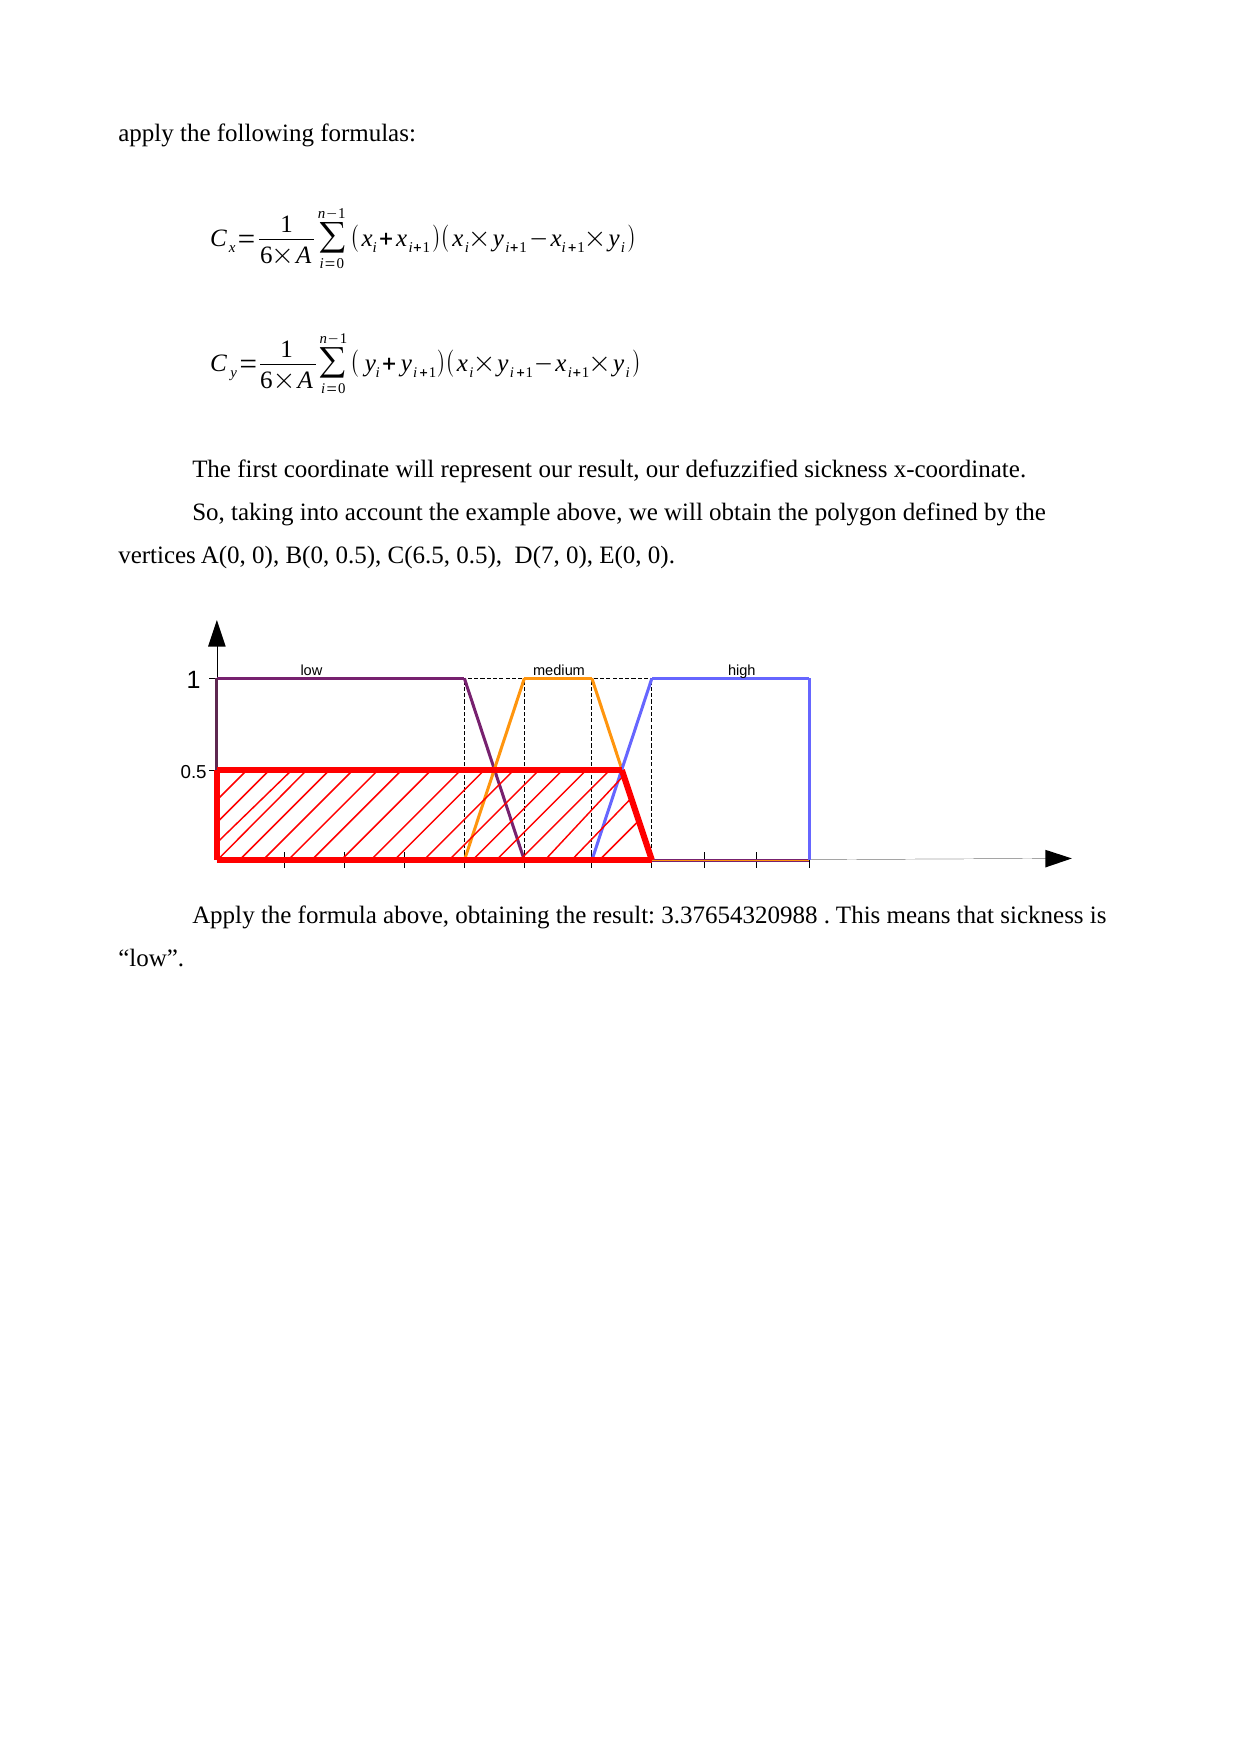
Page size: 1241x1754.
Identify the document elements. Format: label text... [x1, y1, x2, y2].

text Apply the formula above, obtaining the result: 3.37654320988 . This means that sickness is “low”. [118, 900, 1122, 972]
text apply the following formulas: [118, 118, 1122, 147]
text The first coordinate will represent our result, our defuzzified sickness x-coordinate. [118, 454, 1122, 483]
text So, taking into account the example above, we will obtain the polygon defined by the vertices A(0, 0), B(0, 0.5), C(6.5, 0.5), D(7, 0), E(0, 0). [118, 497, 1122, 569]
